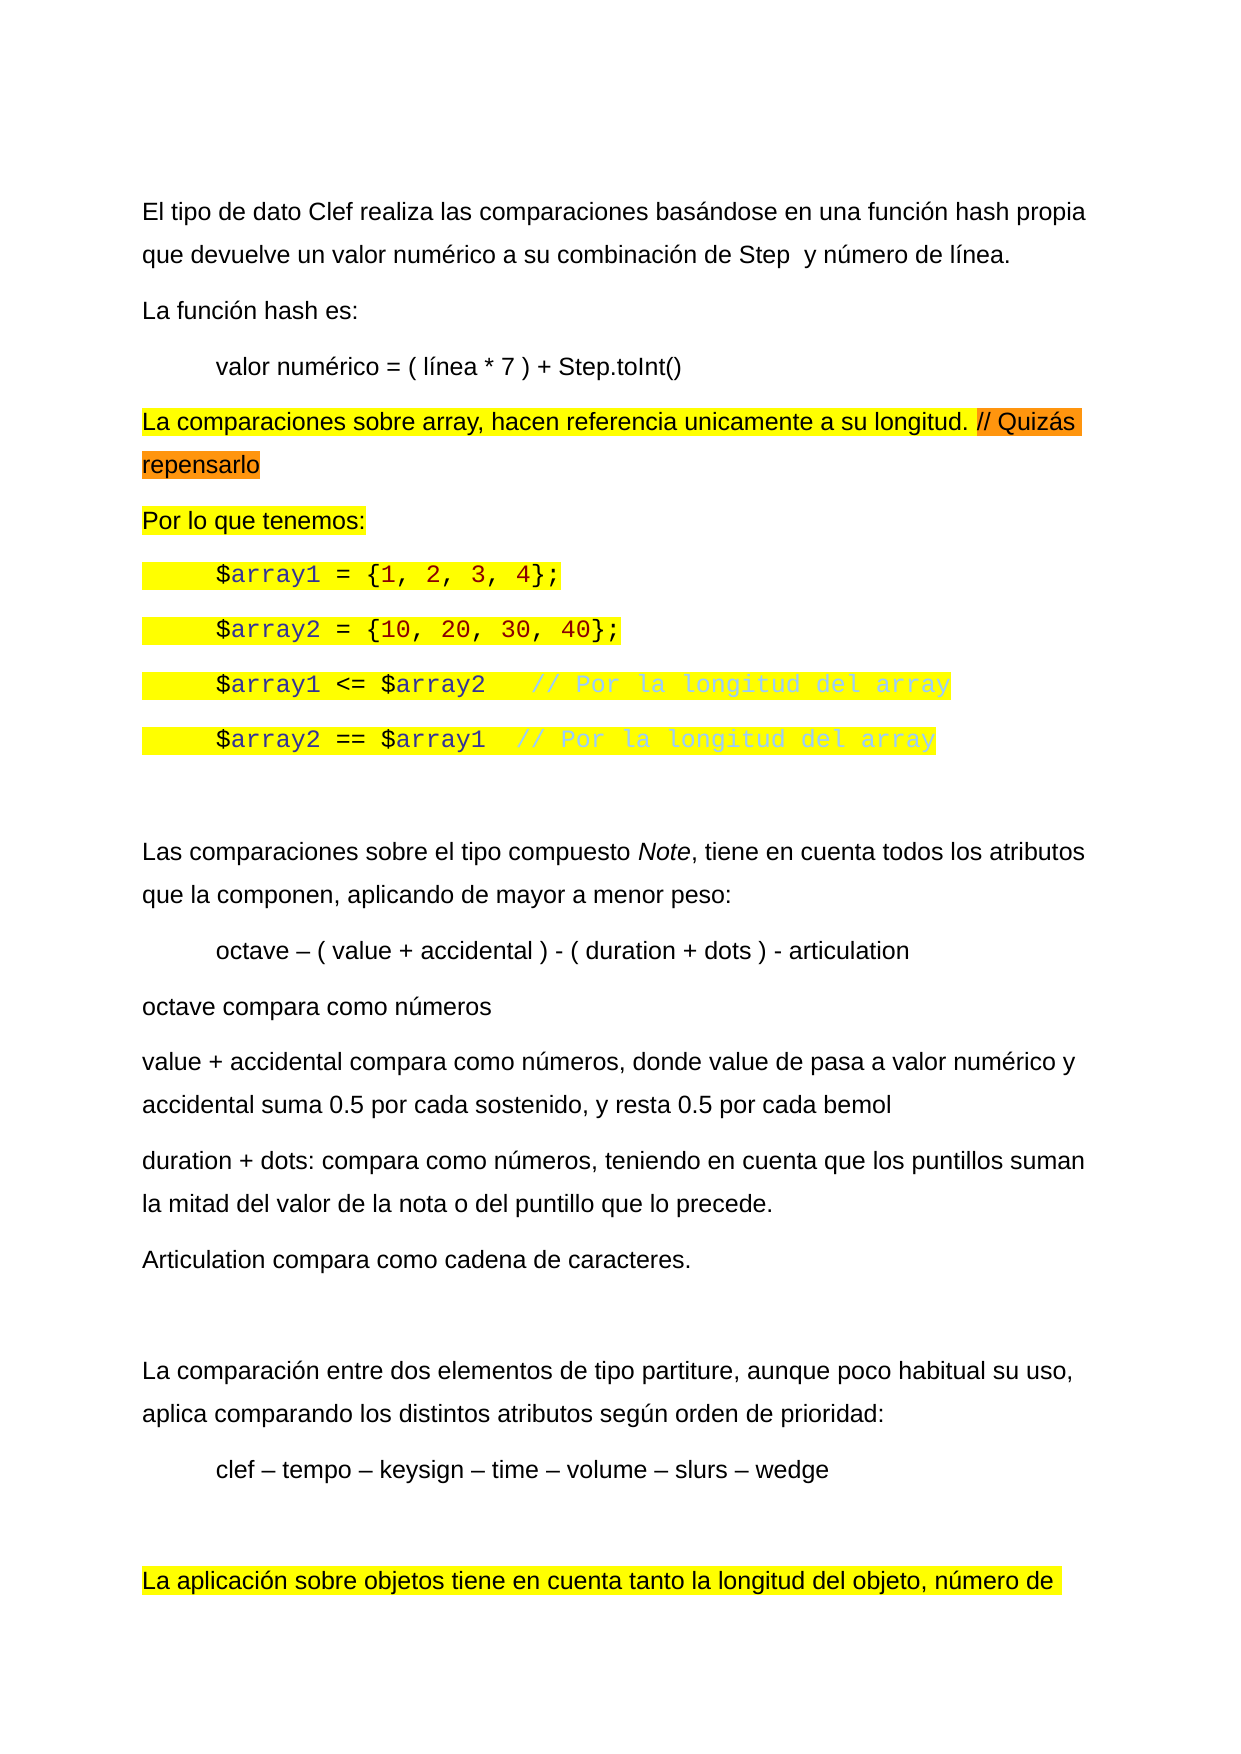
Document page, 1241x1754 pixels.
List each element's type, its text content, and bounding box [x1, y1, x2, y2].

text El tipo de dato Clef realiza las comparaciones basándose en una función hash propia que devuelve un valor numérico a su combinación de Step y número de línea. [142, 197, 1098, 269]
text La comparación entre dos elementos de tipo partiture, aunque poco habitual su uso, aplica comparando los distintos atributos según orden de prioridad: [142, 1356, 1098, 1428]
text $array1 = {1, 2, 3, 4}; [142, 562, 1098, 590]
text valor numérico = ( línea * 7 ) + Step.toInt() [142, 352, 1098, 381]
text La aplicación sobre objetos tiene en cuenta tanto la longitud del objeto, número de [142, 1566, 1098, 1595]
text $array2 == $array1 // Por la longitud del array [142, 727, 1098, 755]
text clef – tempo – keysign – time – volume – slurs – wedge [142, 1455, 1098, 1484]
text value + accidental compara como números, donde value de pasa a valor numérico y accidental suma 0.5 por cada sostenido, y resta 0.5 por cada bemol [142, 1047, 1098, 1119]
text octave – ( value + accidental ) - ( duration + dots ) - articulation [142, 936, 1098, 965]
text La función hash es: [142, 296, 1098, 325]
text duration + dots: compara como números, teniendo en cuenta que los puntillos suman la mitad del valor de la nota o del puntillo que lo precede. [142, 1146, 1098, 1218]
text La comparaciones sobre array, hacen referencia unicamente a su longitud. // Quizás repensarlo [142, 407, 1098, 479]
text Articulation compara como cadena de caracteres. [142, 1245, 1098, 1274]
text $array1 <= $array2 // Por la longitud del array [142, 672, 1098, 700]
text octave compara como números [142, 992, 1098, 1021]
text Las comparaciones sobre el tipo compuesto Note, tiene en cuenta todos los atributos que la componen, aplicando de mayor a menor peso: [142, 837, 1098, 909]
text $array2 = {10, 20, 30, 40}; [142, 617, 1098, 645]
text Por lo que tenemos: [142, 506, 1098, 535]
